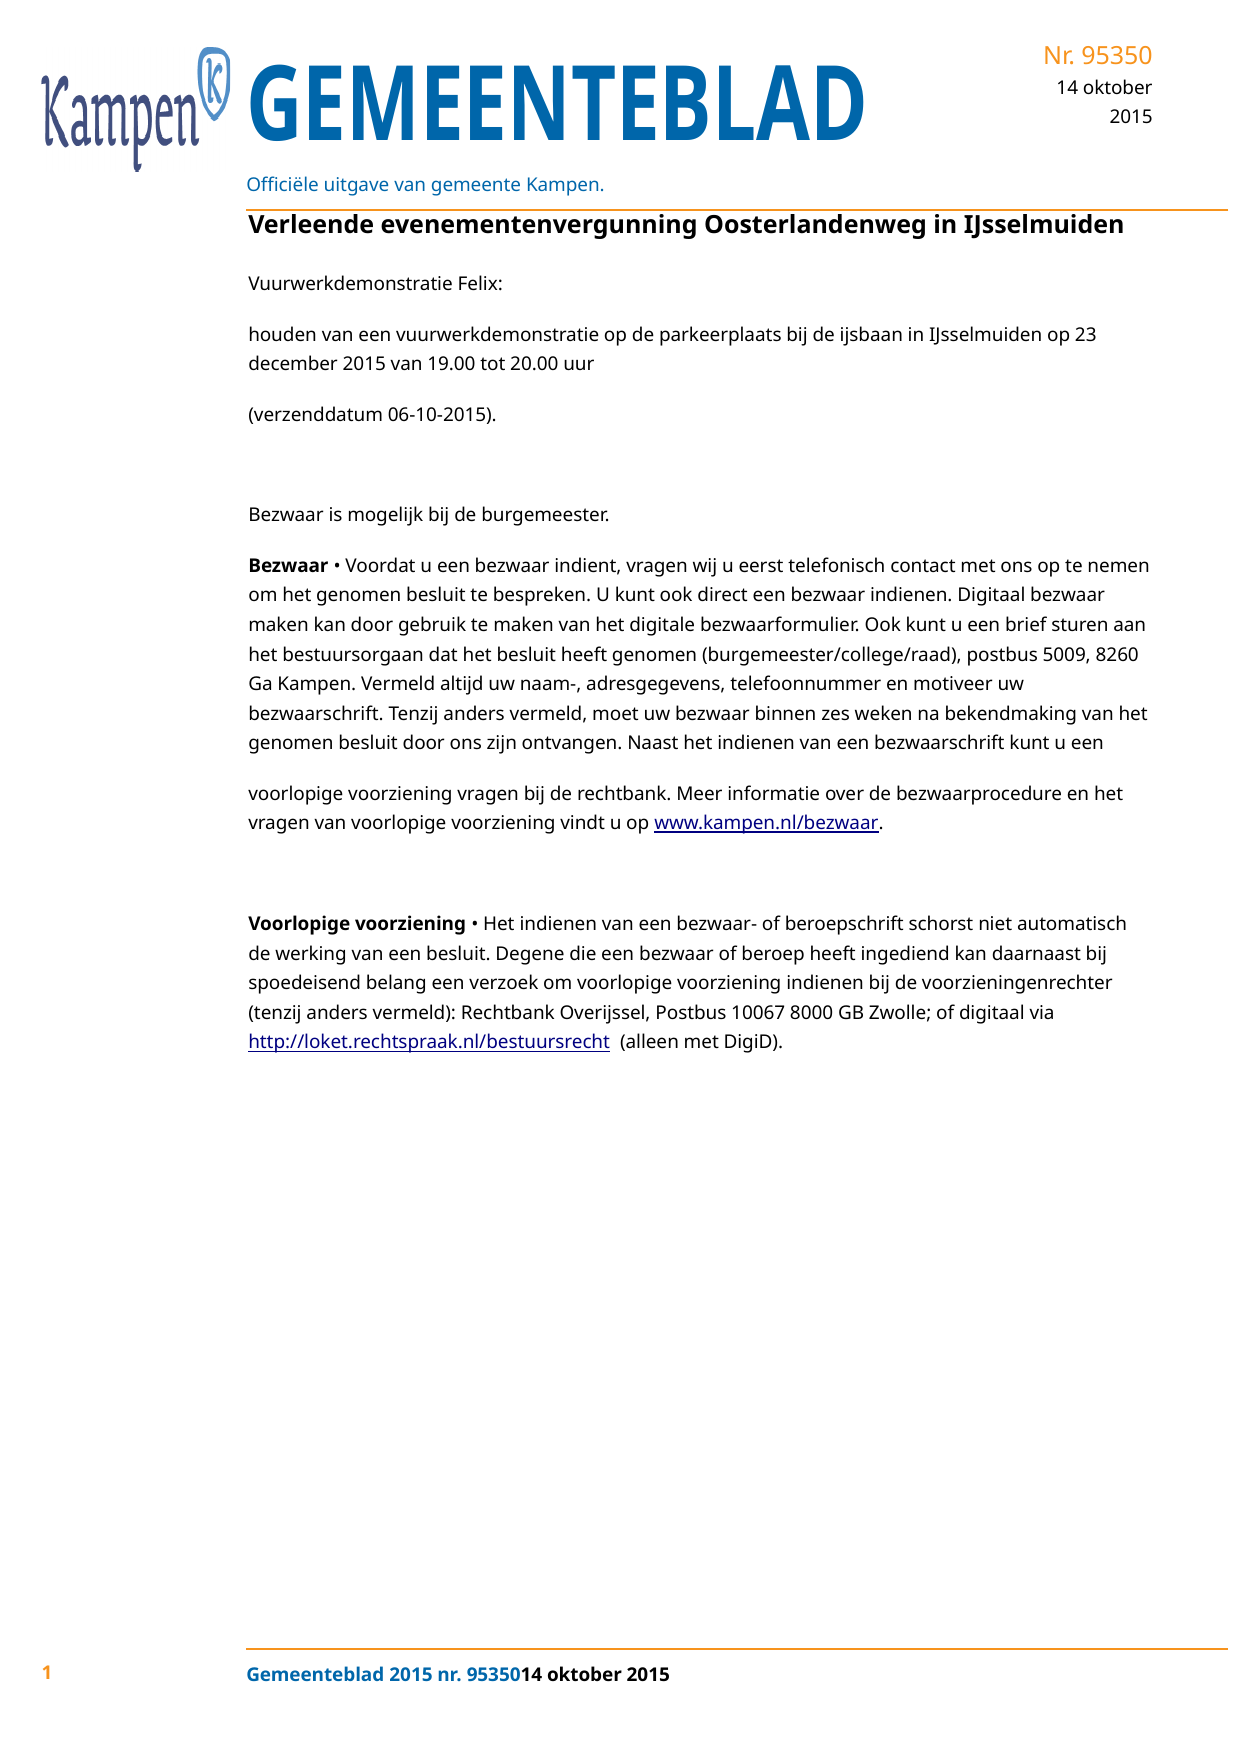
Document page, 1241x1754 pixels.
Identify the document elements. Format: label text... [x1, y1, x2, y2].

text Vuurwerkdemonstratie Felix: [248, 270, 1152, 296]
text (verzenddatum 06-10-2015). [248, 401, 1152, 426]
text Verleende evenementenvergunning Oosterlandenweg in IJsselmuiden [248, 211, 1152, 241]
picture [41, 47, 231, 172]
text Voorlopige voorziening • Het indienen van een bezwaar- of beroepschrift schorst niet automatisch de werking van een besluit. Degene die een bezwaar of beroep heeft ingediend kan daarnaast bij spoedeisend belang een verzoek om voorlopige voorziening indienen bij de voorzieningenrechter (tenzij anders vermeld): Rechtbank Overijssel, Postbus 10067 8000 GB Zwolle; of digitaal via http://loket.rechtspraak.nl/bestuursrecht (alleen met DigiD). [248, 910, 1152, 1054]
text houden van een vuurwerkdemonstratie op de parkeerplaats bij de ijsbaan in IJsselmuiden op 23 december 2015 van 19.00 tot 20.00 uur [248, 321, 1152, 376]
text Bezwaar • Voordat u een bezwaar indient, vragen wij u eerst telefonisch contact met ons op te nemen om het genomen besluit te bespreken. U kunt ook direct een bezwaar indienen. Digitaal bezwaar maken kan door gebruik te maken van het digitale bezwaarformulier. Ook kunt u een brief sturen aan het bestuursorgaan dat het besluit heeft genomen (burgemeester/college/raad), postbus 5009, 8260 Ga Kampen. Vermeld altijd uw naam-, adresgegevens, telefoonnummer en motiveer uw bezwaarschrift. Tenzij anders vermeld, moet uw bezwaar binnen zes weken na bekendmaking van het genomen besluit door ons zijn ontvangen. Naast het indienen van een bezwaarschrift kunt u een [248, 552, 1152, 755]
text Bezwaar is mogelijk bij de burgemeester. [248, 502, 1152, 527]
text voorlopige voorziening vragen bij de rechtbank. Meer informatie over de bezwaarprocedure en het vragen van voorlopige voorziening vindt u op www.kampen.nl/bezwaar. [248, 780, 1152, 835]
